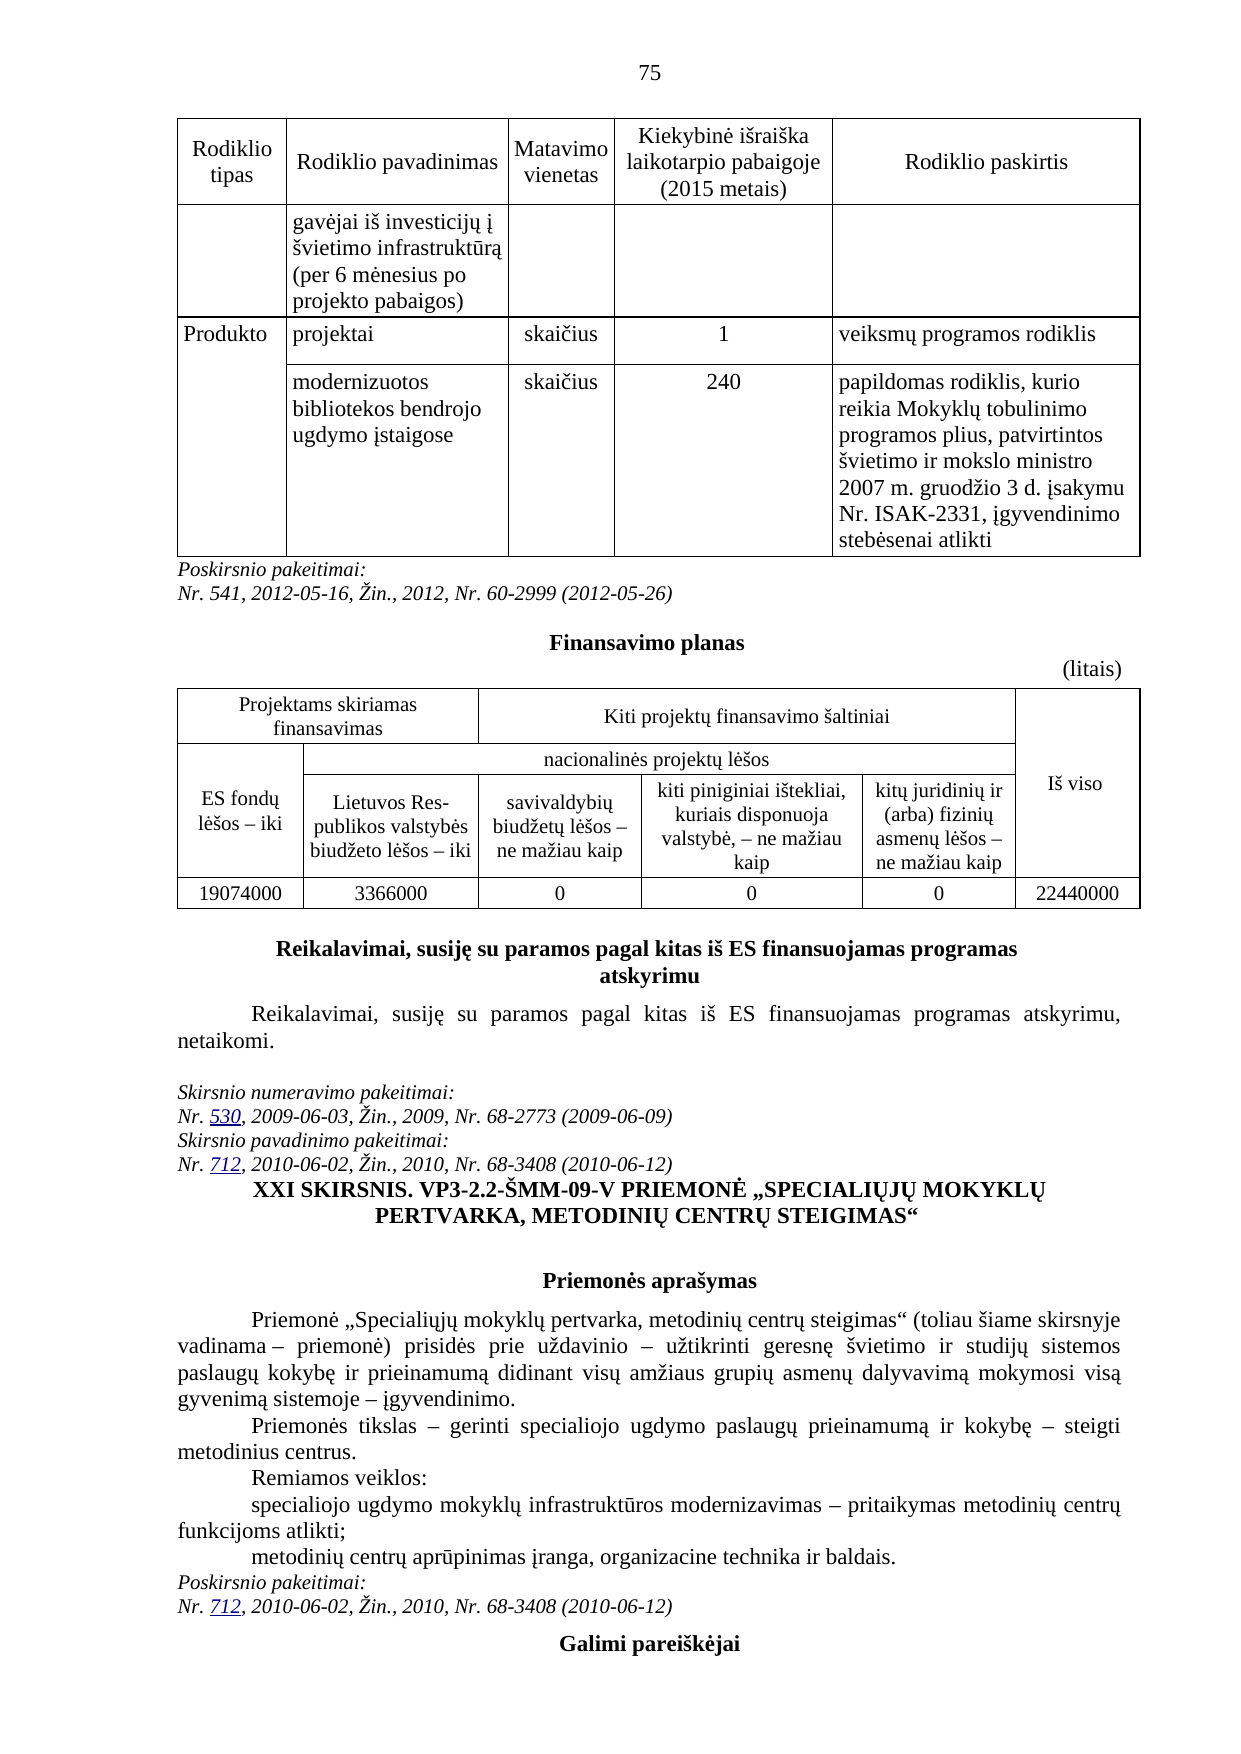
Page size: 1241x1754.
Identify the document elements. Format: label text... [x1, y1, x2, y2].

table_header Projektams skiriamas finansavimas [178, 689, 478, 743]
table_cell Lietuvos Res­publikos valsty­bės biudžeto lėšos – iki [304, 775, 478, 877]
table_cell projektai [287, 318, 508, 364]
text Nr. 712, 2010-06-02, Žin., 2010, Nr. 68-3408 (2010-06-12) [177, 1152, 1122, 1176]
table_cell savivaldybių biudžetų lėšos – ne mažiau kaip [479, 775, 641, 877]
table_cell gavėjai iš investicijų į švietimo infrastruktūrą (per 6 mėnesius po projekto pabaigos) [287, 205, 508, 316]
table_cell [833, 205, 1139, 316]
text Reikalavimai, susiję su paramos pagal kitas iš ES finansuojamas programas atskyrimu [177, 935, 1122, 988]
table_cell ES fondų lėšos – iki [178, 744, 303, 877]
table_header Iš viso [1016, 689, 1139, 877]
text Skirsnio pavadinimo pakeitimai: [177, 1128, 1122, 1152]
text XXI SKIRSNIS. VP3-2.2-ŠMM-09-V PRIEMONĖ „SPECIALIŲJŲ MOKYKLŲ PERTVARKA, METODINIŲ CENTRŲ STEIGIMAS“ [177, 1176, 1122, 1228]
text Reikalavimai, susiję su paramos pagal kitas iš ES finansuojamas programas atskyrimu, netaikomi. [177, 1001, 1122, 1053]
text Finansavimo planas [177, 629, 1122, 655]
text Priemonė „Specialiųjų mokyklų pertvarka, metodinių centrų steigimas“ (toliau šiame skirsnyje vadinama – priemonė) prisidės prie uždavinio – užtikrinti geresnę švietimo ir studijų sistemos paslaugų kokybę ir prieinamumą didinant visų amžiaus grupių asmenų dalyvavimą mokymosi visą gyvenimą sistemoje – įgyvendinimo. [177, 1306, 1122, 1412]
table_cell kiti piniginiai ištekliai, kuriais disponuoja valstybė, – ne mažiau kaip [642, 775, 862, 877]
table_header Rodiklio tipas [178, 119, 286, 204]
text metodinių centrų aprūpinimas įranga, organizacine technika ir baldais. [177, 1543, 1122, 1570]
text (litais) [177, 655, 1122, 682]
table_cell veiksmų programos rodiklis [833, 318, 1139, 364]
table_header Kiti projektų finansavimo šaltiniai [479, 689, 1015, 743]
table_cell modernizuotos bibliotekos bendrojo ugdymo įstaigose [287, 365, 508, 556]
table_cell skaičius [509, 365, 614, 556]
table_cell 1 [615, 318, 832, 364]
text Galimi pareiškėjai [177, 1630, 1122, 1657]
table_cell 22440000 [1016, 878, 1139, 908]
text Skirsnio numeravimo pakeitimai: [177, 1079, 1122, 1104]
table_cell [178, 205, 286, 316]
table_cell nacionalinės projektų lėšos [304, 744, 1015, 774]
table_cell skaičius [509, 318, 614, 364]
table_cell Produkto [178, 318, 286, 556]
table_header Matavimo vienetas [509, 119, 614, 204]
table_cell [615, 205, 832, 316]
text Poskirsnio pakeitimai: [177, 557, 1122, 581]
table_header Rodiklio pavadinimas [287, 119, 508, 204]
table_header Kiekybinė išraiška laikotarpio pabaigoje (2015 metais) [615, 119, 832, 204]
table_cell 3366000 [304, 878, 478, 908]
table_cell [509, 205, 614, 316]
text Priemonės tikslas – gerinti specialiojo ugdymo paslaugų prieinamumą ir kokybę – steigti metodinius centrus. [177, 1412, 1122, 1464]
table_cell kitų juridinių ir (arba) fizinių asmenų lėšos – ne mažiau kaip [863, 775, 1015, 877]
table_header Rodiklio paskirtis [833, 119, 1139, 204]
table_cell 0 [863, 878, 1015, 908]
text Nr. 541, 2012-05-16, Žin., 2012, Nr. 60-2999 (2012-05-26) [177, 581, 1122, 605]
text Remiamos veiklos: [177, 1464, 1122, 1491]
text Poskirsnio pakeitimai: [177, 1570, 1122, 1594]
table_cell papildomas rodiklis, kurio reikia Mokyklų tobulinimo programos plius, patvirtintos švietimo ir mokslo ministro 2007 m. gruodžio 3 d. įsakymu Nr. ISAK-2331, įgyvendinimo stebėsenai atlikti [833, 365, 1139, 556]
table_cell 0 [479, 878, 641, 908]
table_cell 0 [642, 878, 862, 908]
text specialiojo ugdymo mokyklų infrastruktūros modernizavimas – pritaikymas metodinių centrų funkcijoms atlikti; [177, 1491, 1122, 1543]
text Nr. 530, 2009-06-03, Žin., 2009, Nr. 68-2773 (2009-06-09) [177, 1104, 1122, 1128]
text Nr. 712, 2010-06-02, Žin., 2010, Nr. 68-3408 (2010-06-12) [177, 1594, 1122, 1618]
table_cell 19074000 [178, 878, 303, 908]
text Priemonės aprašymas [177, 1267, 1122, 1294]
table_cell 240 [615, 365, 832, 556]
